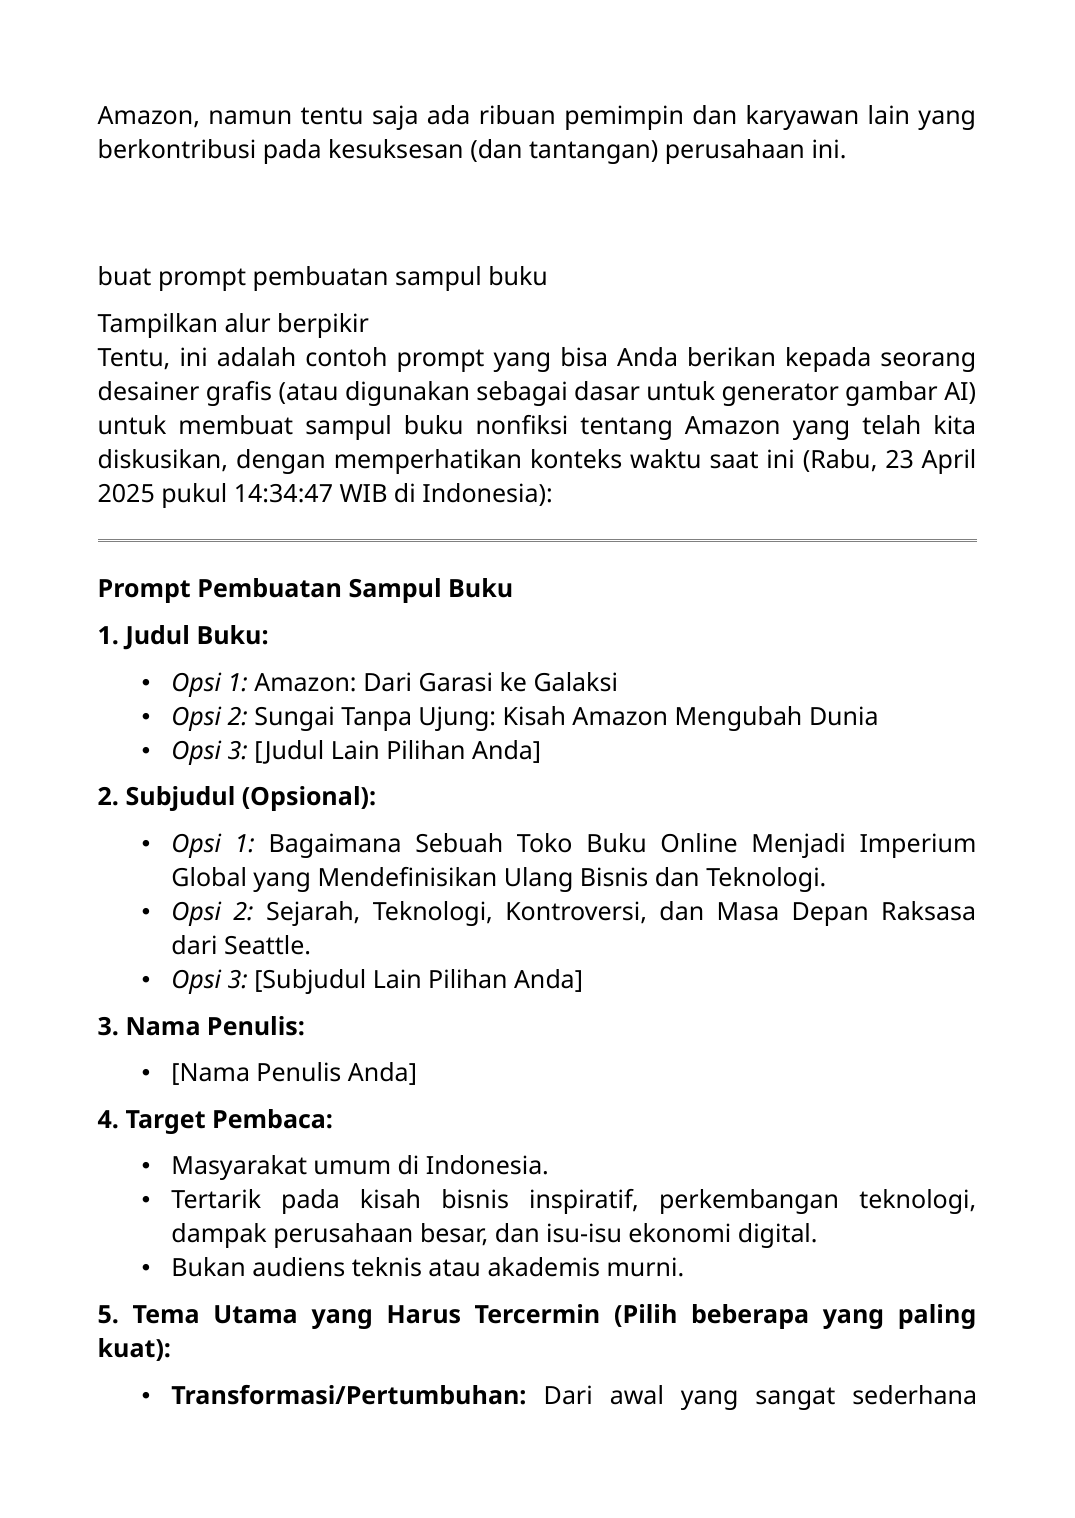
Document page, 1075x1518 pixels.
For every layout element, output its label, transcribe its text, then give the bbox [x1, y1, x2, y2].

text 3. Nama Penulis: [97, 1008, 977, 1042]
text Prompt Pembuatan Sampul Buku [97, 571, 977, 605]
list Tertarik pada kisah bisnis inspiratif, perkembangan teknologi, dampak perusahaan besar, dan isu-isu ekonomi digital. [142, 1182, 977, 1250]
text 1. Judul Buku: [97, 618, 977, 652]
list [Nama Penulis Anda] [142, 1055, 977, 1089]
list Masyarakat umum di Indonesia. [142, 1148, 977, 1182]
list Opsi 2: Sungai Tanpa Ujung: Kisah Amazon Mengubah Dunia [142, 698, 977, 732]
text 4. Target Pembaca: [97, 1101, 977, 1135]
list Opsi 3: [Judul Lain Pilihan Anda] [142, 732, 977, 766]
list Opsi 3: [Subjudul Lain Pilihan Anda] [142, 962, 977, 996]
list Opsi 1: Amazon: Dari Garasi ke Galaksi [142, 664, 977, 698]
text Tentu, ini adalah contoh prompt yang bisa Anda berikan kepada seorang desainer grafis (atau digunakan sebagai dasar untuk generator gambar AI) untuk membuat sampul buku nonfiksi tentang Amazon yang telah kita diskusikan, dengan memperhatikan konteks waktu saat ini (Rabu, 23 April 2025 pukul 14:34:47 WIB di Indonesia): [97, 339, 977, 510]
text 5. Tema Utama yang Harus Tercermin (Pilih beberapa yang paling kuat): [97, 1297, 977, 1365]
list Opsi 2: Sejarah, Teknologi, Kontroversi, dan Masa Depan Raksasa dari Seattle. [142, 893, 977, 962]
text 2. Subjudul (Opsional): [97, 779, 977, 813]
text Tampilkan alur berpikir [97, 305, 977, 339]
list Bukan audiens teknis atau akademis murni. [142, 1250, 977, 1284]
list Opsi 1: Bagaimana Sebuah Toko Buku Online Menjadi Imperium Global yang Mendefinisikan Ulang Bisnis dan Teknologi. [142, 825, 977, 893]
text buat prompt pembuatan sampul buku [97, 259, 977, 293]
text Amazon, namun tentu saja ada ribuan pemimpin dan karyawan lain yang berkontribusi pada kesuksesan (dan tantangan) perusahaan ini. [97, 97, 977, 166]
list Transformasi/Pertumbuhan: Dari awal yang sangat sederhana [142, 1377, 977, 1411]
